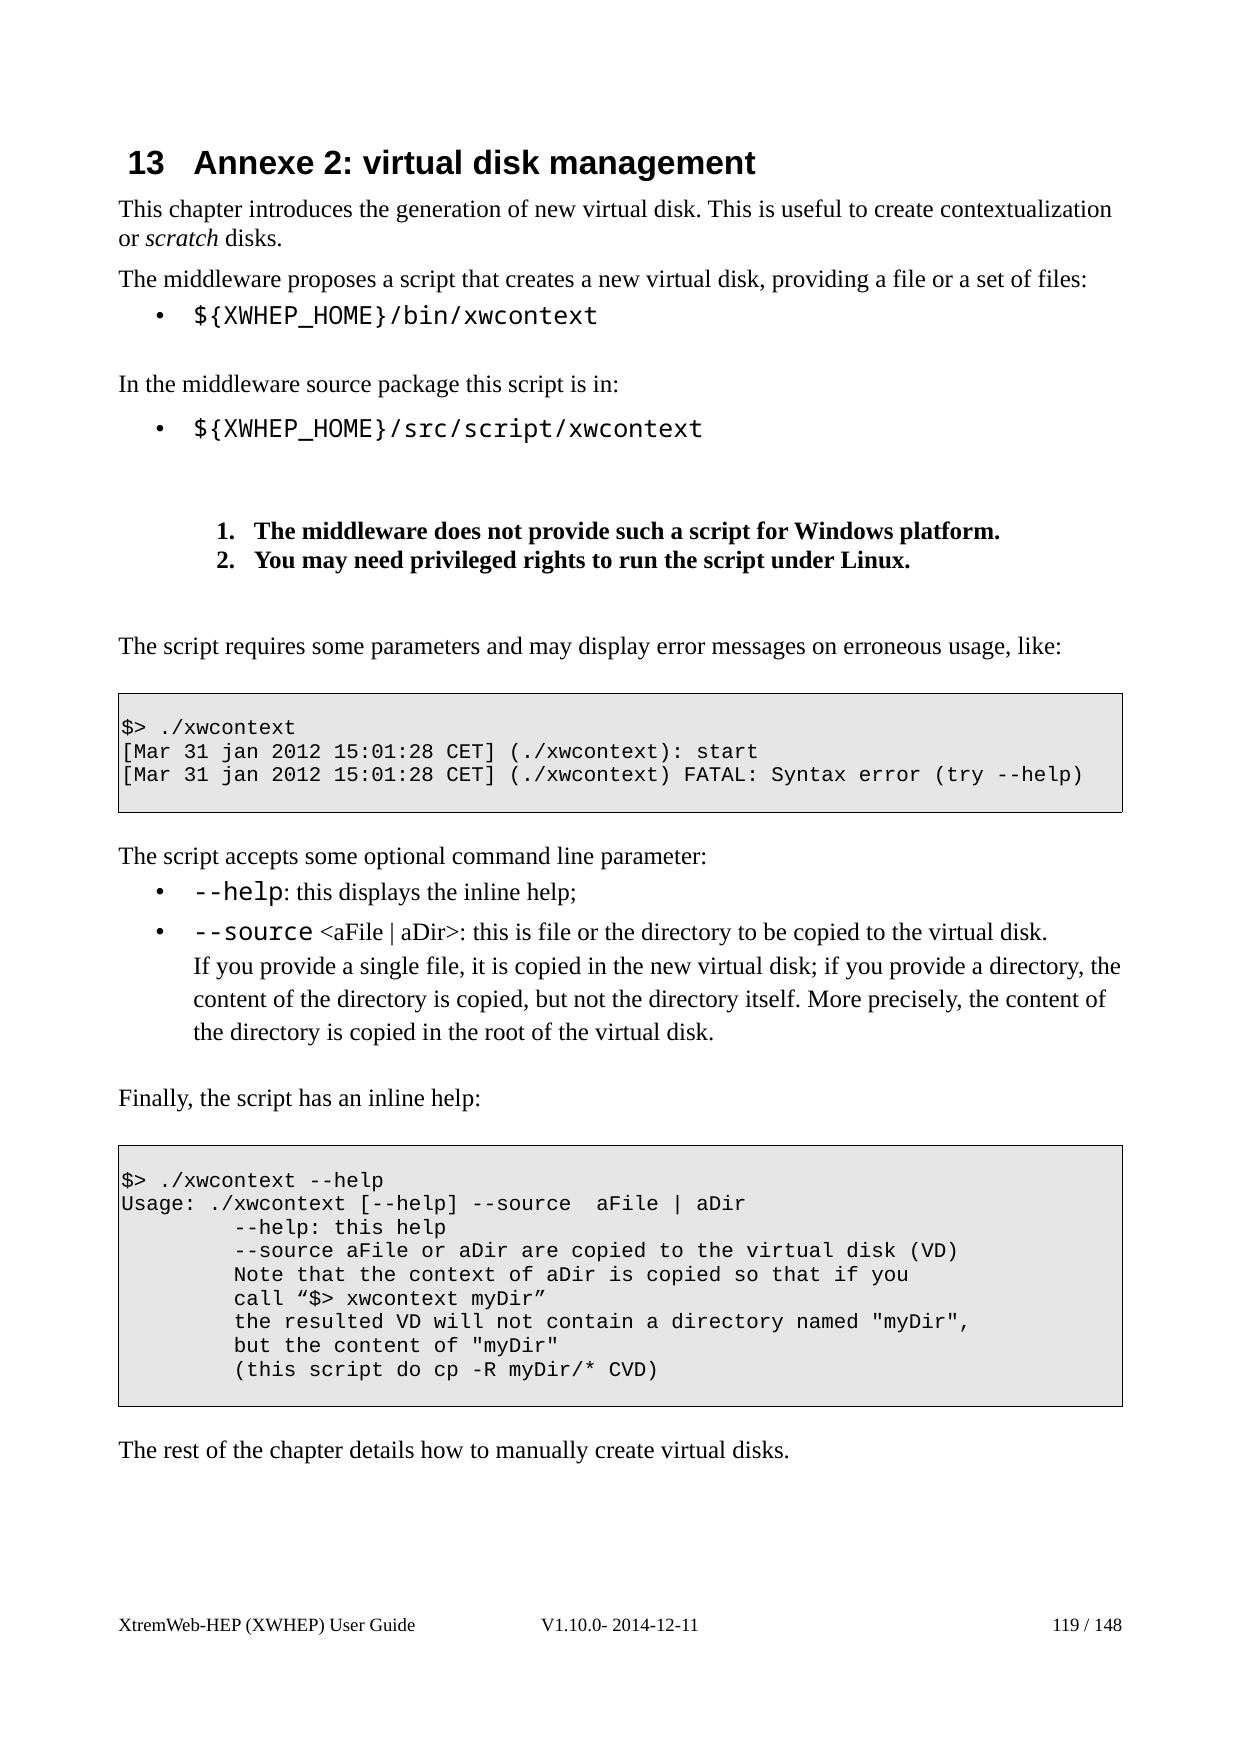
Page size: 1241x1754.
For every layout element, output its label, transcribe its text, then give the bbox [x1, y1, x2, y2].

subtitle Annexe 2: virtual disk management [118, 143, 1122, 182]
text the resulted VD will not contain a directory named "myDir", [119, 1308, 1122, 1332]
text $> ./xwcontext --help [119, 1167, 1122, 1190]
text [Mar 31 jan 2012 15:01:28 CET] (./xwcontext): start [119, 738, 1122, 761]
list The middleware does not provide such a script for Windows platform. [216, 516, 1122, 545]
text [Mar 31 jan 2012 15:01:28 CET] (./xwcontext) FATAL: Syntax error (try --help) [119, 761, 1122, 785]
text The rest of the chapter details how to manually create virtual disks. [118, 1435, 1122, 1464]
text --help: this help [119, 1214, 1122, 1237]
text $> ./xwcontext [119, 714, 1122, 738]
text Usage: ./xwcontext [--help] --source aFile | aDir [119, 1190, 1122, 1214]
text In the middleware source package this script is in: [118, 369, 1122, 398]
text The middleware proposes a script that creates a new virtual disk, providing a file or a set of files: [118, 264, 1122, 293]
text call “$> xwcontext myDir” [119, 1285, 1122, 1308]
list --help: this displays the inline help; [156, 874, 1122, 908]
text The script accepts some optional command line parameter: [118, 841, 1122, 870]
text This chapter introduces the generation of new virtual disk. This is useful to create contextualization or scratch disks. [118, 194, 1122, 252]
list ${XWHEP_HOME}/bin/xwcontext [156, 297, 1122, 331]
text (this script do cp -R myDir/* CVD) [119, 1356, 1122, 1379]
text but the content of "myDir" [119, 1332, 1122, 1356]
text Note that the context of aDir is copied so that if you [119, 1261, 1122, 1285]
list ${XWHEP_HOME}/src/script/xwcontext [156, 411, 1122, 445]
list --source <aFile | aDir>: this is file or the directory to be copied to the virtual disk. If you provide a single file, it is copied in the new virtual disk; if you provide a directory, the content of the directory is copied, but not the directory itself. More precisely, the content of the directory is copied in the root of the virtual disk. [156, 913, 1122, 1046]
text The script requires some parameters and may display error messages on erroneous usage, like: [118, 631, 1122, 660]
text --source aFile or aDir are copied to the virtual disk (VD) [119, 1237, 1122, 1261]
text Finally, the script has an inline help: [118, 1083, 1122, 1112]
list You may need privileged rights to run the script under Linux. [216, 545, 1122, 573]
